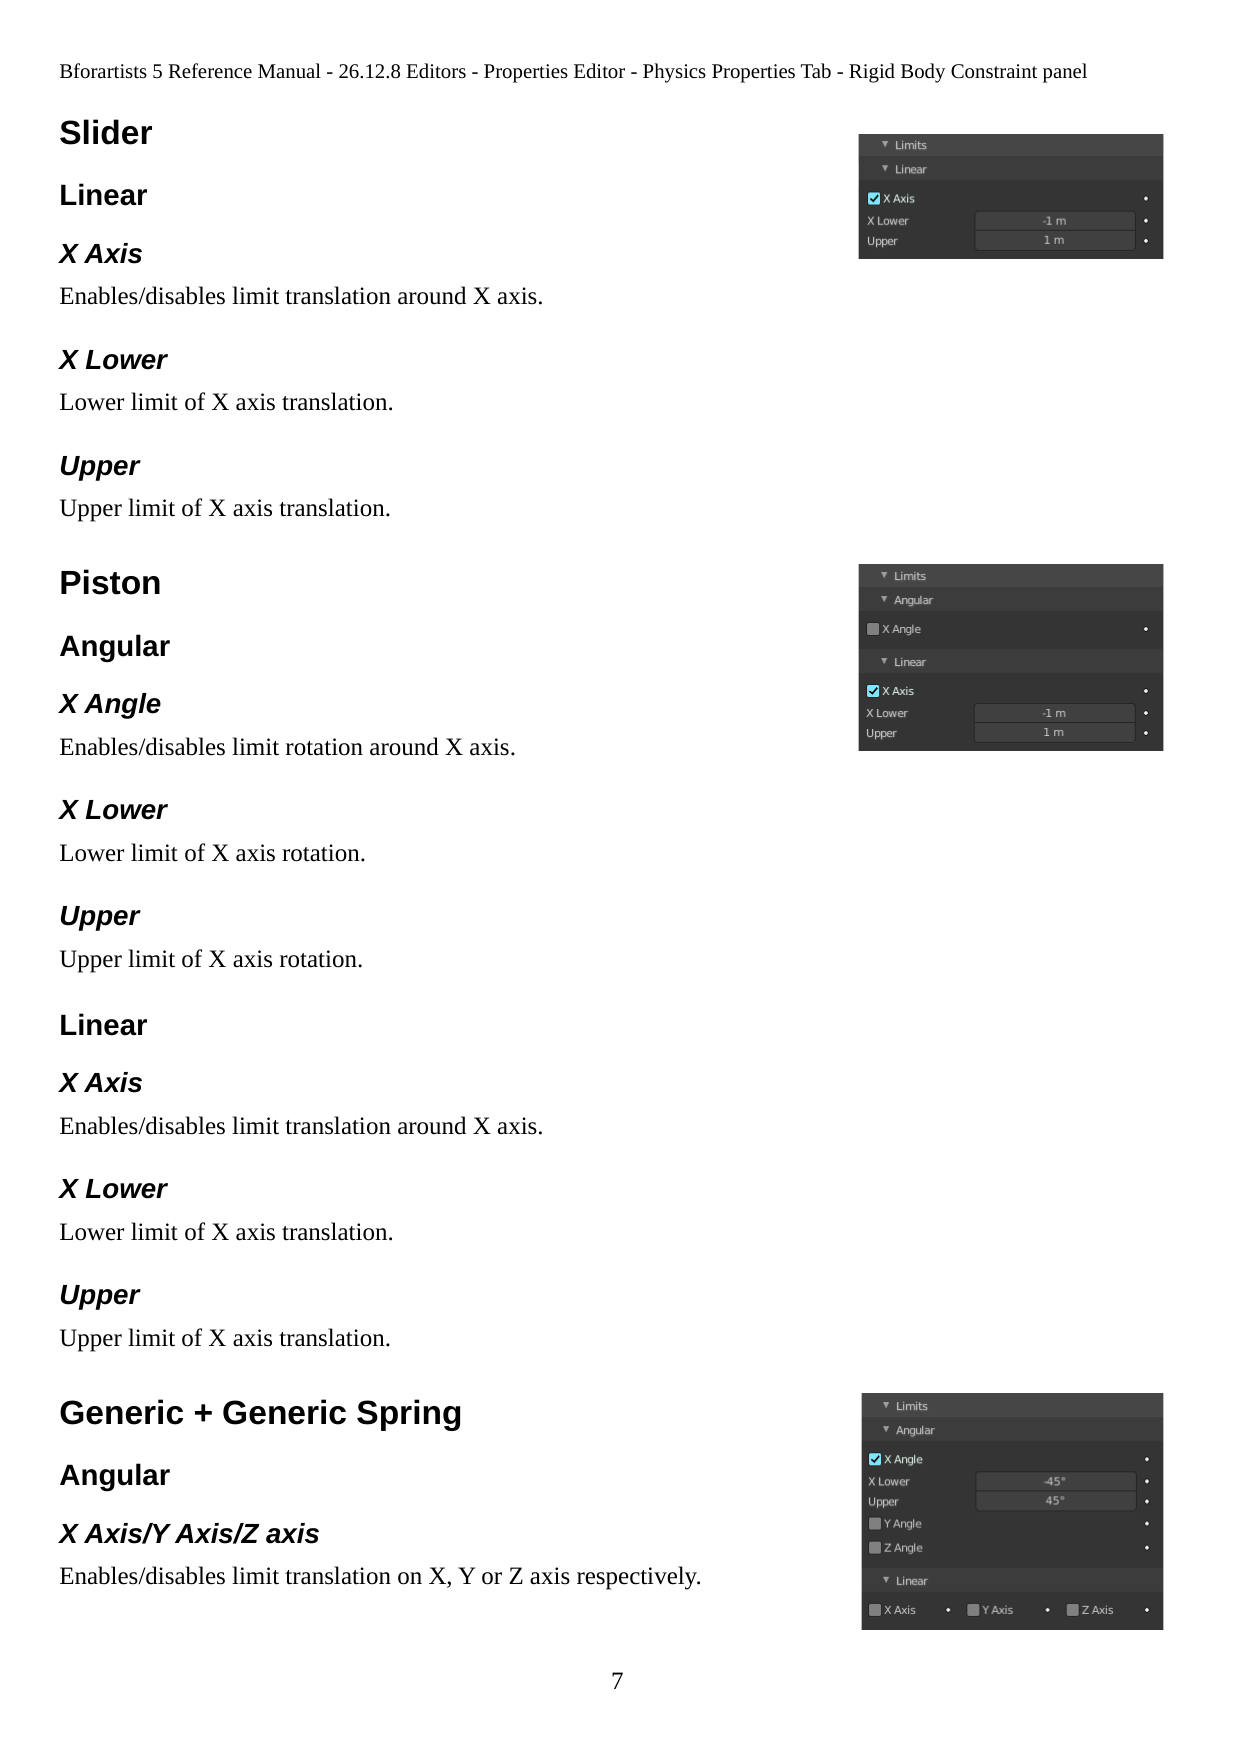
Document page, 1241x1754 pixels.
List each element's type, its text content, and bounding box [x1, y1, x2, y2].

subtitle [1164, 178, 1181, 212]
subtitle [1164, 1458, 1181, 1492]
text Upper limit of X axis rotation. [59, 944, 1181, 973]
text Enables/disables limit translation around X axis. [59, 281, 1181, 310]
text Upper limit of X axis translation. [59, 1323, 1181, 1351]
subtitle Angular [59, 1458, 861, 1492]
subtitle X Lower [59, 794, 1181, 826]
text Enables/disables limit translation around X axis. [59, 1111, 1181, 1139]
subtitle Piston [59, 563, 1181, 602]
text Enables/disables limit rotation around X axis. [59, 732, 1181, 761]
subtitle Upper [59, 1278, 1181, 1310]
subtitle X Axis [59, 237, 1181, 269]
picture [858, 134, 1164, 259]
subtitle Upper [59, 449, 1181, 481]
subtitle Angular [59, 629, 858, 663]
text Enables/disables limit translation on X, Y or Z axis respectively. [59, 1561, 861, 1590]
subtitle Linear [59, 178, 858, 212]
picture [858, 564, 1164, 751]
subtitle Linear [59, 1008, 1181, 1041]
text Lower limit of X axis rotation. [59, 838, 1181, 867]
picture [861, 1393, 1164, 1630]
subtitle Generic + Generic Spring [59, 1392, 1181, 1431]
subtitle [1164, 1517, 1181, 1549]
text Lower limit of X axis translation. [59, 1217, 1181, 1245]
subtitle [1164, 629, 1181, 663]
subtitle X Angle [59, 688, 858, 719]
text Upper limit of X axis translation. [59, 493, 1181, 522]
subtitle X Lower [59, 1172, 1181, 1204]
subtitle Upper [59, 899, 1181, 931]
text Lower limit of X axis translation. [59, 387, 1181, 416]
subtitle Slider [59, 113, 1181, 151]
subtitle X Axis/Y Axis/Z axis [59, 1517, 861, 1549]
subtitle X Axis [59, 1066, 1181, 1098]
subtitle [1164, 688, 1181, 719]
subtitle X Lower [59, 343, 1181, 375]
